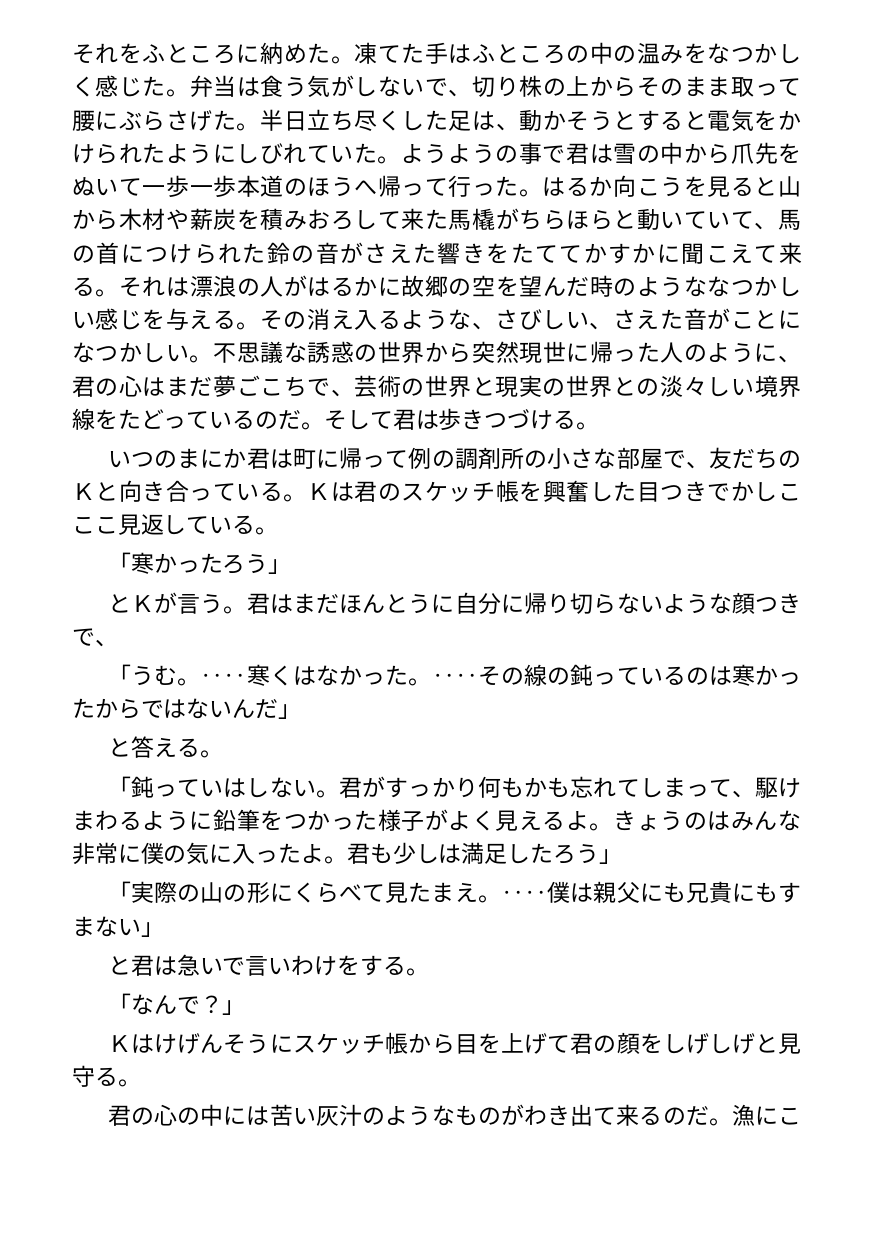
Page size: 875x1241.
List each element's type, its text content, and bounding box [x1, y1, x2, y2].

text 「寒かったろう」 [72, 546, 802, 579]
text 「実際の山の形にくらべて見たまえ。‥‥僕は親父にも兄貴にもすまない」 [72, 875, 802, 942]
text と答える。 [72, 730, 802, 763]
text 「鈍っていはしない。君がすっかり何もかも忘れてしまって、駆けまわるように鉛筆をつかった様子がよく見えるよ。きょうのはみんな非常に僕の気に入ったよ。君も少しは満足したろう」 [72, 769, 802, 869]
text 「うむ。‥‥寒くはなかった。‥‥その線の鈍っているのは寒かったからではないんだ」 [72, 658, 802, 724]
text いつのまにか君は町に帰って例の調剤所の小さな部屋で、友だちのＫと向き合っている。Ｋは君のスケッチ帳を興奮した目つきでかしこここ見返している。 [72, 441, 802, 540]
text とＫが言う。君はまだほんとうに自分に帰り切らないような顔つきで、 [72, 586, 802, 652]
text 「なんで？」 [72, 987, 802, 1020]
text Ｋはけげんそうにスケッチ帳から目を上げて君の顔をしげしげと見守る。 [72, 1026, 802, 1092]
text 君の心の中には苦い灰汁のようなものがわき出て来るのだ。漁にこ [72, 1098, 802, 1131]
text と君は急いで言いわけをする。 [72, 947, 802, 981]
text それをふところに納めた。凍てた手はふところの中の温みをなつかしく感じた。弁当は食う気がしないで、切り株の上からそのまま取って腰にぶらさげた。半日立ち尽くした足は、動かそうとすると電気をかけられたようにしびれていた。ようようの事で君は雪の中から爪先をぬいて一歩一歩本道のほうへ帰って行った。はるか向こうを見ると山から木材や薪炭を積みおろして来た馬橇がちらほらと動いていて、馬の首につけられた鈴の音がさえた響きをたててかすかに聞こえて来る。それは漂浪の人がはるかに故郷の空を望んだ時のようななつかしい感じを与える。その消え入るような、さびしい、さえた音がことになつかしい。不思議な誘惑の世界から突然現世に帰った人のように、君の心はまだ夢ごこちで、芸術の世界と現実の世界との淡々しい境界線をたどっているのだ。そして君は歩きつづける。 [72, 36, 802, 435]
